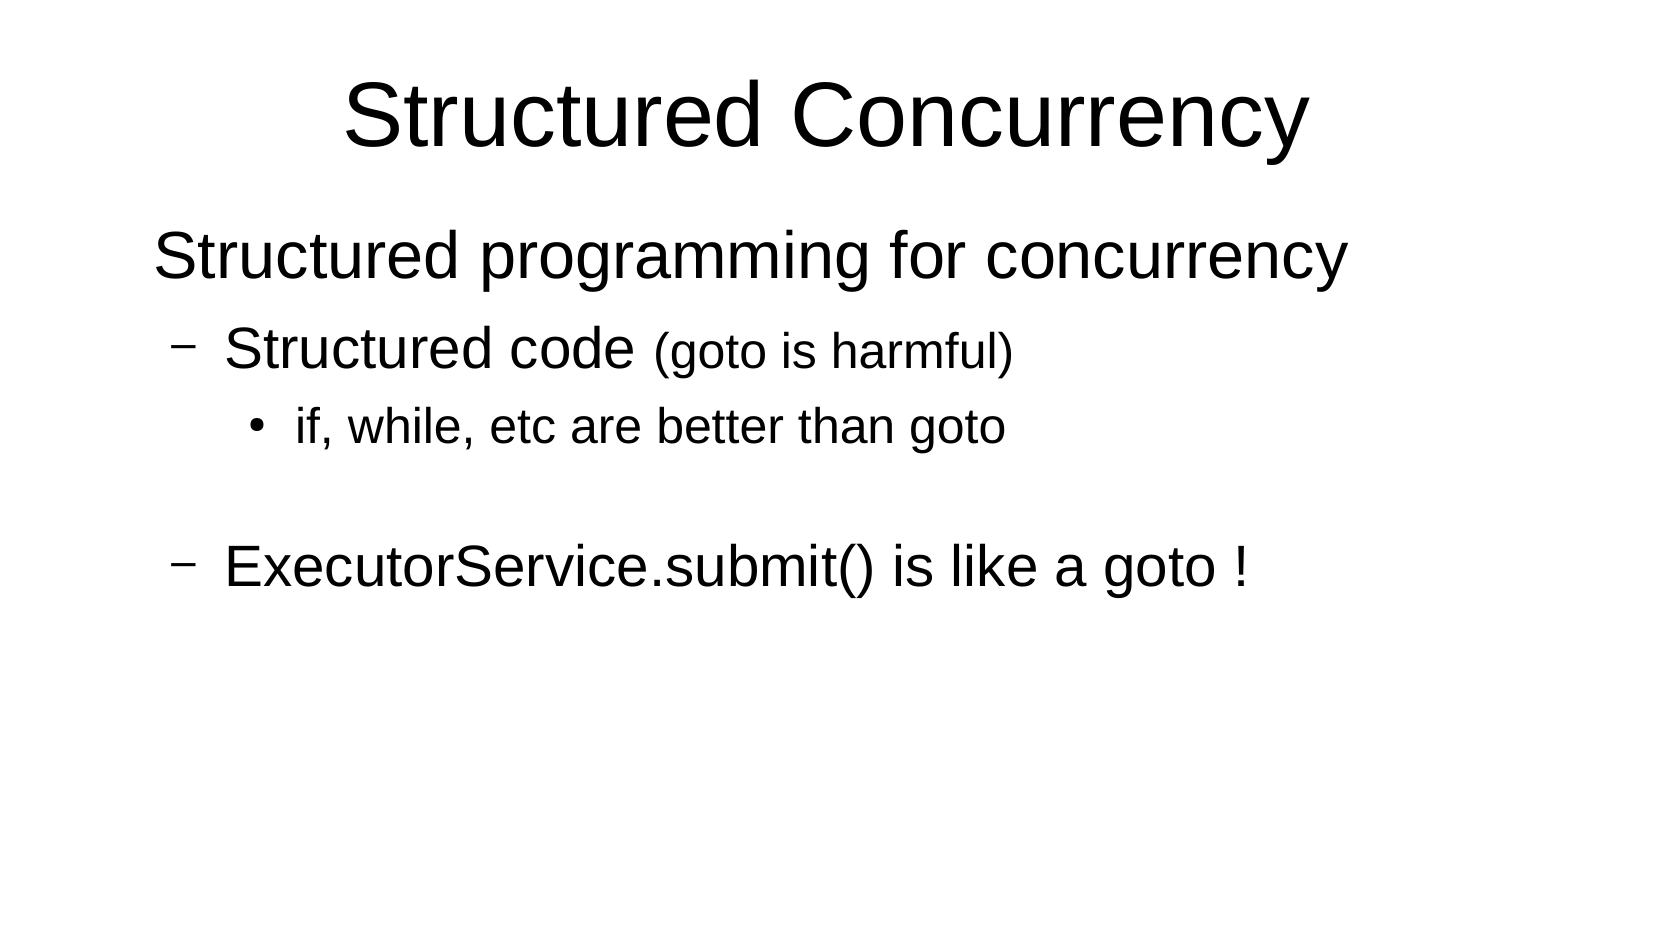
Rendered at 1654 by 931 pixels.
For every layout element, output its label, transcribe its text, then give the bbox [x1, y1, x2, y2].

title Structured Concurrency [82, 37, 1571, 193]
list Structured programming for concurrency Structured code (goto is harmful) if, while, etc are better than goto ExecutorService.submit() is like a goto ! [82, 217, 1571, 758]
